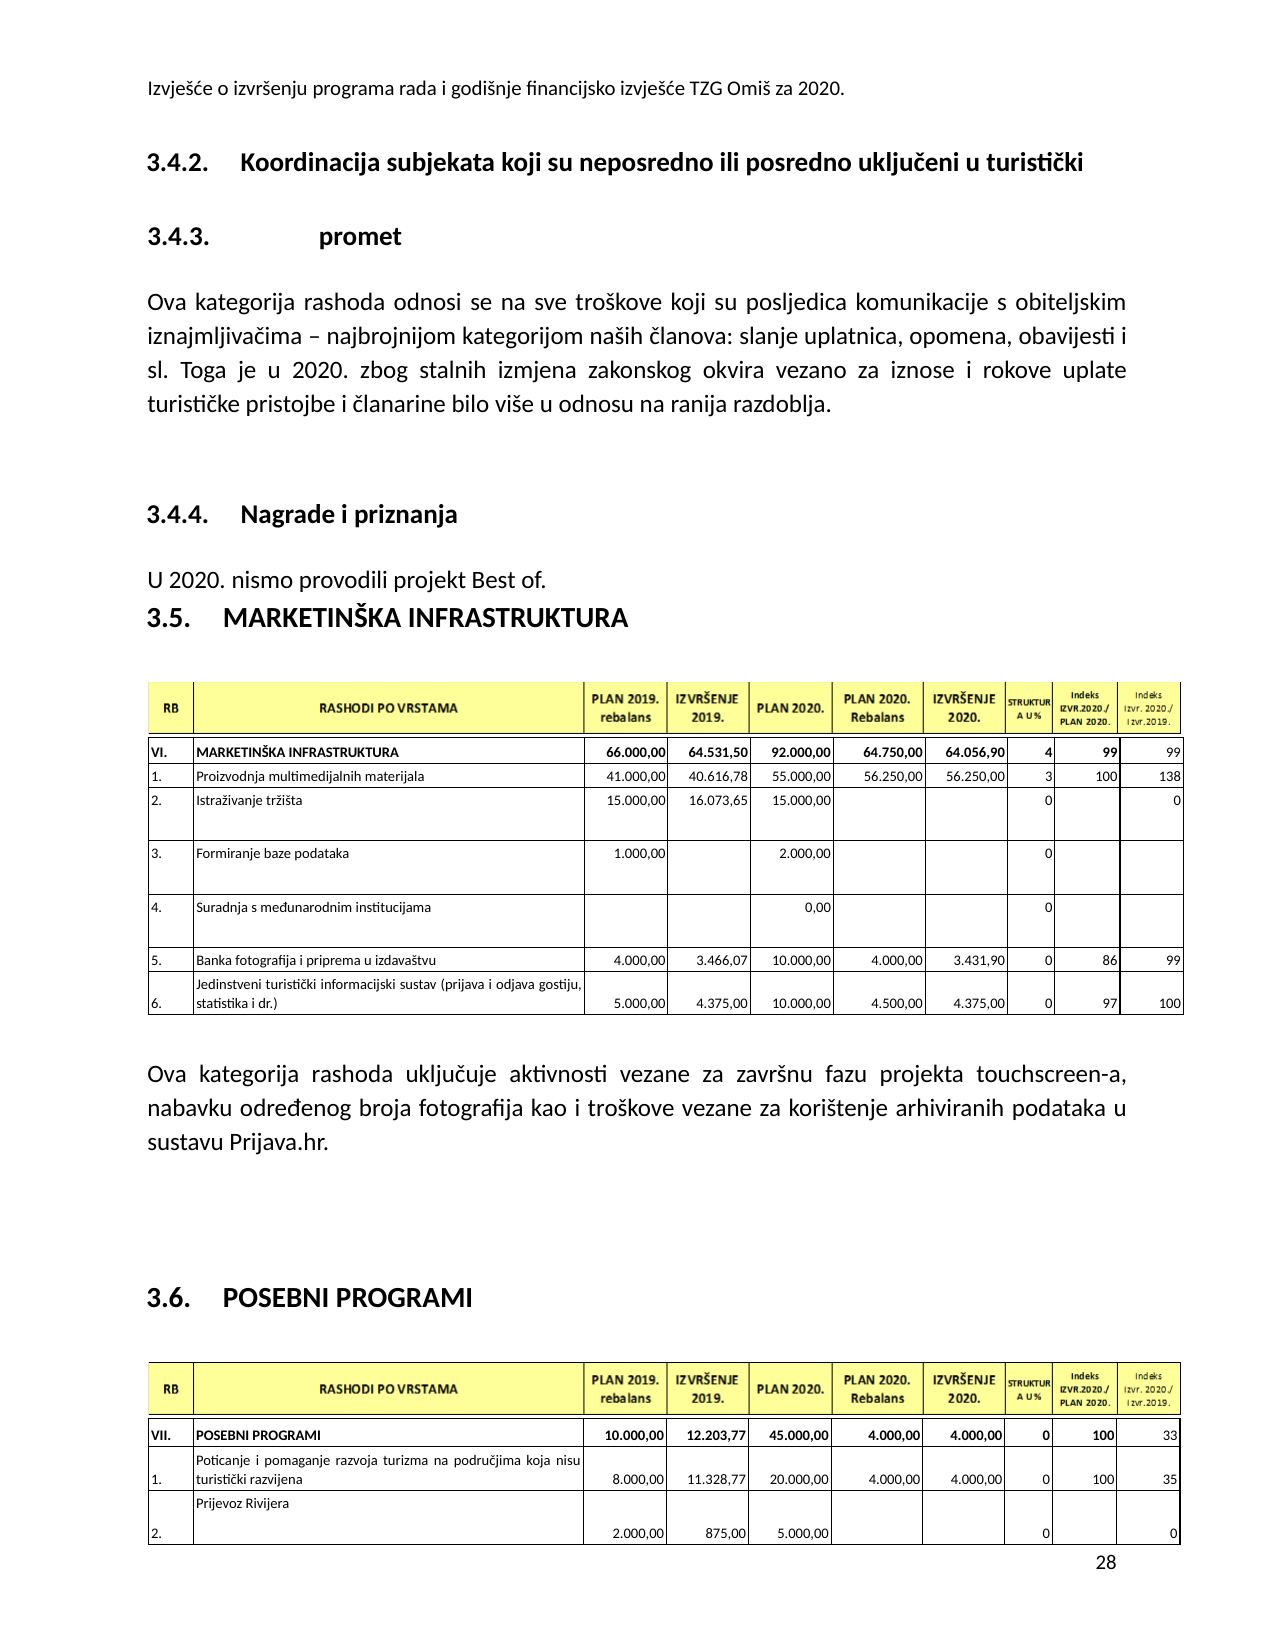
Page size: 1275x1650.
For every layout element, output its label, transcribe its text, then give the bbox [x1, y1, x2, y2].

table_header 92.000,00 [751, 738, 833, 763]
table_cell Prijevoz Rivijera [194, 1491, 583, 1544]
table_header 45.000,00 [749, 1419, 831, 1446]
table_cell 5. [149, 948, 193, 971]
table_header 99 [1121, 738, 1183, 763]
table_cell 2.000,00 [584, 1491, 666, 1544]
table_cell 56.250,00 [834, 764, 925, 787]
table_header 4.000,00 [832, 1419, 922, 1446]
table_cell 56.250,00 [926, 764, 1007, 787]
table_cell 0 [1005, 1491, 1052, 1544]
table_header 33 [1117, 1419, 1179, 1446]
subtitle promet [147, 219, 1230, 252]
table_cell 4.375,00 [926, 972, 1007, 1014]
table_cell 4.000,00 [834, 948, 925, 971]
table_cell [834, 841, 925, 894]
subtitle Nagrade i priznanja [146, 498, 1230, 531]
table_cell 1. [149, 764, 193, 787]
table_cell 4.375,00 [668, 972, 750, 1014]
table_cell 6. [149, 972, 193, 1014]
table_cell 40.616,78 [668, 764, 750, 787]
table_cell [926, 841, 1007, 894]
table_cell 3.431,90 [926, 948, 1007, 971]
table_cell 4. [149, 895, 193, 947]
table_cell 138 [1121, 764, 1183, 787]
table_cell 875,00 [667, 1491, 748, 1544]
table_cell [1121, 895, 1183, 947]
table_cell 0 [1121, 788, 1183, 840]
table_cell 0 [1008, 972, 1054, 1014]
table_cell 100 [1055, 764, 1119, 787]
table_cell [1055, 841, 1119, 894]
table_header 4 [1008, 738, 1054, 763]
table_cell 3. [149, 841, 193, 894]
table_cell 1. [149, 1447, 193, 1490]
table_cell [926, 788, 1007, 840]
table_header POSEBNI PROGRAMI [194, 1419, 583, 1446]
table_cell Formiranje baze podataka [194, 841, 584, 894]
table_cell [668, 895, 750, 947]
table_cell 8.000,00 [584, 1447, 666, 1490]
table_cell [926, 895, 1007, 947]
table_cell 11.328,77 [667, 1447, 748, 1490]
table_header 64.056,90 [926, 738, 1007, 763]
table_cell 4.000,00 [832, 1447, 922, 1490]
table_cell 99 [1121, 948, 1183, 971]
subtitle POSEBNI PROGRAMI [146, 1279, 1230, 1314]
subtitle Koordinacija subjekata koji su neposredno ili posredno uključeni u turistički [146, 145, 1230, 178]
table_cell 2. [149, 788, 193, 840]
table_cell 0 [1008, 895, 1054, 947]
table_cell [585, 895, 667, 947]
table_cell 15.000,00 [751, 788, 833, 840]
table_header 0 [1005, 1419, 1052, 1446]
table_cell 2. [149, 1491, 193, 1544]
table_header 64.750,00 [834, 738, 925, 763]
table_cell 4.500,00 [834, 972, 925, 1014]
table_cell 35 [1117, 1447, 1179, 1490]
table_header 100 [1053, 1419, 1116, 1446]
table_cell [834, 895, 925, 947]
table_cell 0,00 [751, 895, 833, 947]
table_cell 4.000,00 [923, 1447, 1004, 1490]
table_cell 1.000,00 [585, 841, 667, 894]
text U 2020. nismo provodili projekt Best of. [147, 564, 1129, 594]
table_cell [668, 841, 750, 894]
table_cell [923, 1491, 1004, 1544]
table_cell 86 [1055, 948, 1119, 971]
table_header 12.203,77 [667, 1419, 748, 1446]
table_cell Banka fotografija i priprema u izdavaštvu [194, 948, 584, 971]
table_cell 0 [1117, 1491, 1179, 1544]
table_header VII. [149, 1419, 193, 1446]
table_header MARKETINŠKA INFRASTRUKTURA [194, 738, 584, 763]
table_cell [834, 788, 925, 840]
table_cell Jedinstveni turistički informacijski sustav (prijava i odjava gostiju, statistika i dr.) [194, 972, 584, 1014]
table_cell 41.000,00 [585, 764, 667, 787]
text Ova kategorija rashoda odnosi se na sve troškove koji su posljedica komunikacije s obiteljskim iznajmljivačima – najbrojnijom kategorijom naših članova: slanje uplatnica, opomena, obavijesti i sl. Toga je u 2020. zbog stalnih izmjena zakonskog okvira vezano za iznose i rokove uplate turističke pristojbe i članarine bilo više u odnosu na ranija razdoblja. [147, 286, 1128, 419]
table_cell 3.466,07 [668, 948, 750, 971]
table_cell 0 [1008, 841, 1054, 894]
table_cell 2.000,00 [751, 841, 833, 894]
table_cell 97 [1055, 972, 1119, 1014]
table_cell 3 [1008, 764, 1054, 787]
table_cell [1121, 841, 1183, 894]
subtitle MARKETINŠKA INFRASTRUKTURA [146, 599, 1230, 634]
table_header VI. [149, 738, 193, 763]
table_cell [1055, 895, 1119, 947]
table_cell 100 [1053, 1447, 1116, 1490]
table_cell Poticanje i pomaganje razvoja turizma na područjima koja nisu turistički razvijena [194, 1447, 583, 1490]
table_cell [1053, 1491, 1116, 1544]
table_header 10.000,00 [584, 1419, 666, 1446]
table_cell 0 [1005, 1447, 1052, 1490]
table_cell 0 [1008, 788, 1054, 840]
table_header 99 [1055, 738, 1119, 763]
table_cell [1055, 788, 1119, 840]
table_cell Istraživanje tržišta [194, 788, 584, 840]
table_cell 5.000,00 [585, 972, 667, 1014]
table_cell 10.000,00 [751, 948, 833, 971]
table_cell 0 [1008, 948, 1054, 971]
table_cell 5.000,00 [749, 1491, 831, 1544]
table_header 64.531,50 [668, 738, 750, 763]
table_cell 4.000,00 [585, 948, 667, 971]
table_cell 100 [1121, 972, 1183, 1014]
table_cell [832, 1491, 922, 1544]
table_cell 16.073,65 [668, 788, 750, 840]
table_header 66.000,00 [585, 738, 667, 763]
table_cell Suradnja s međunarodnim institucijama [194, 895, 584, 947]
table_cell 20.000,00 [749, 1447, 831, 1490]
table_cell 10.000,00 [751, 972, 833, 1014]
table_cell Proizvodnja multimedijalnih materijala [194, 764, 584, 787]
text Ova kategorija rashoda uključuje aktivnosti vezane za završnu fazu projekta touchscreen-a, nabavku određenog broja fotografija kao i troškove vezane za korištenje arhiviranih podataka u sustavu Prijava.hr. [147, 1058, 1128, 1157]
table_cell 15.000,00 [585, 788, 667, 840]
table_cell 55.000,00 [751, 764, 833, 787]
table_header 4.000,00 [923, 1419, 1004, 1446]
